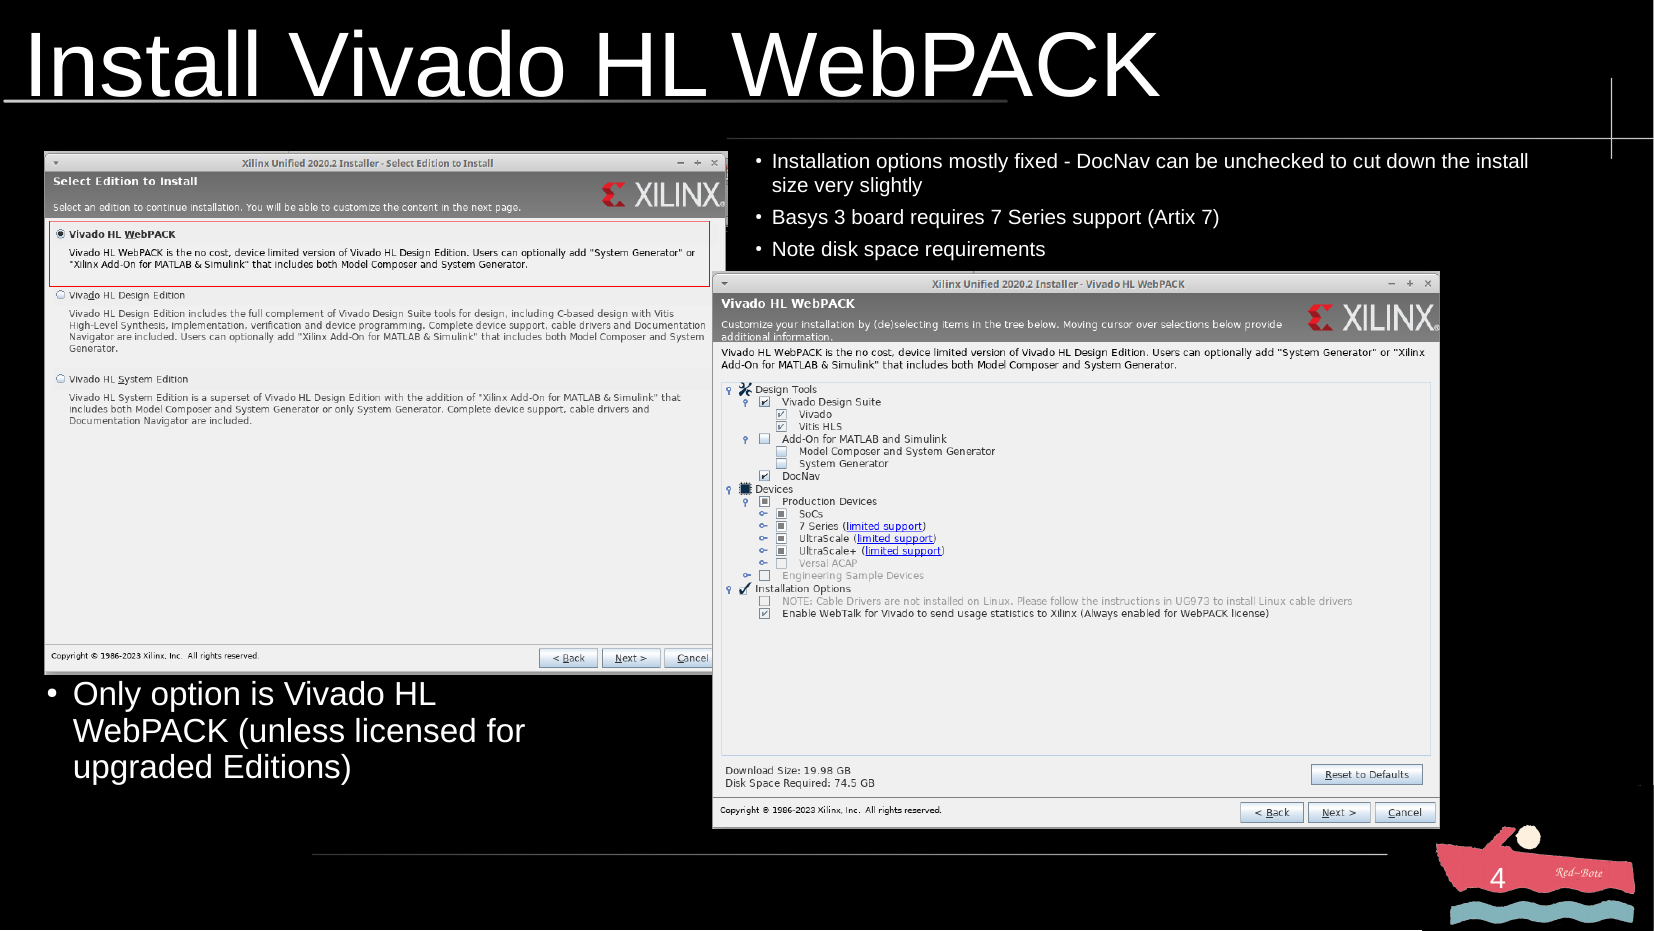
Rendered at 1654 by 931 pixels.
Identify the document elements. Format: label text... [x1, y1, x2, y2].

list Only option is Vivado HL WebPACK (unless licensed for upgraded Editions) [37, 675, 601, 788]
title Install Vivado HL WebPACK [23, 11, 1589, 119]
picture [44, 151, 1654, 931]
list Installation options mostly fixed - DocNav can be unchecked to cut down the install size very slightly Basys 3 board requires 7 Series support (Artix 7) Note disk space requirements [750, 150, 1538, 263]
